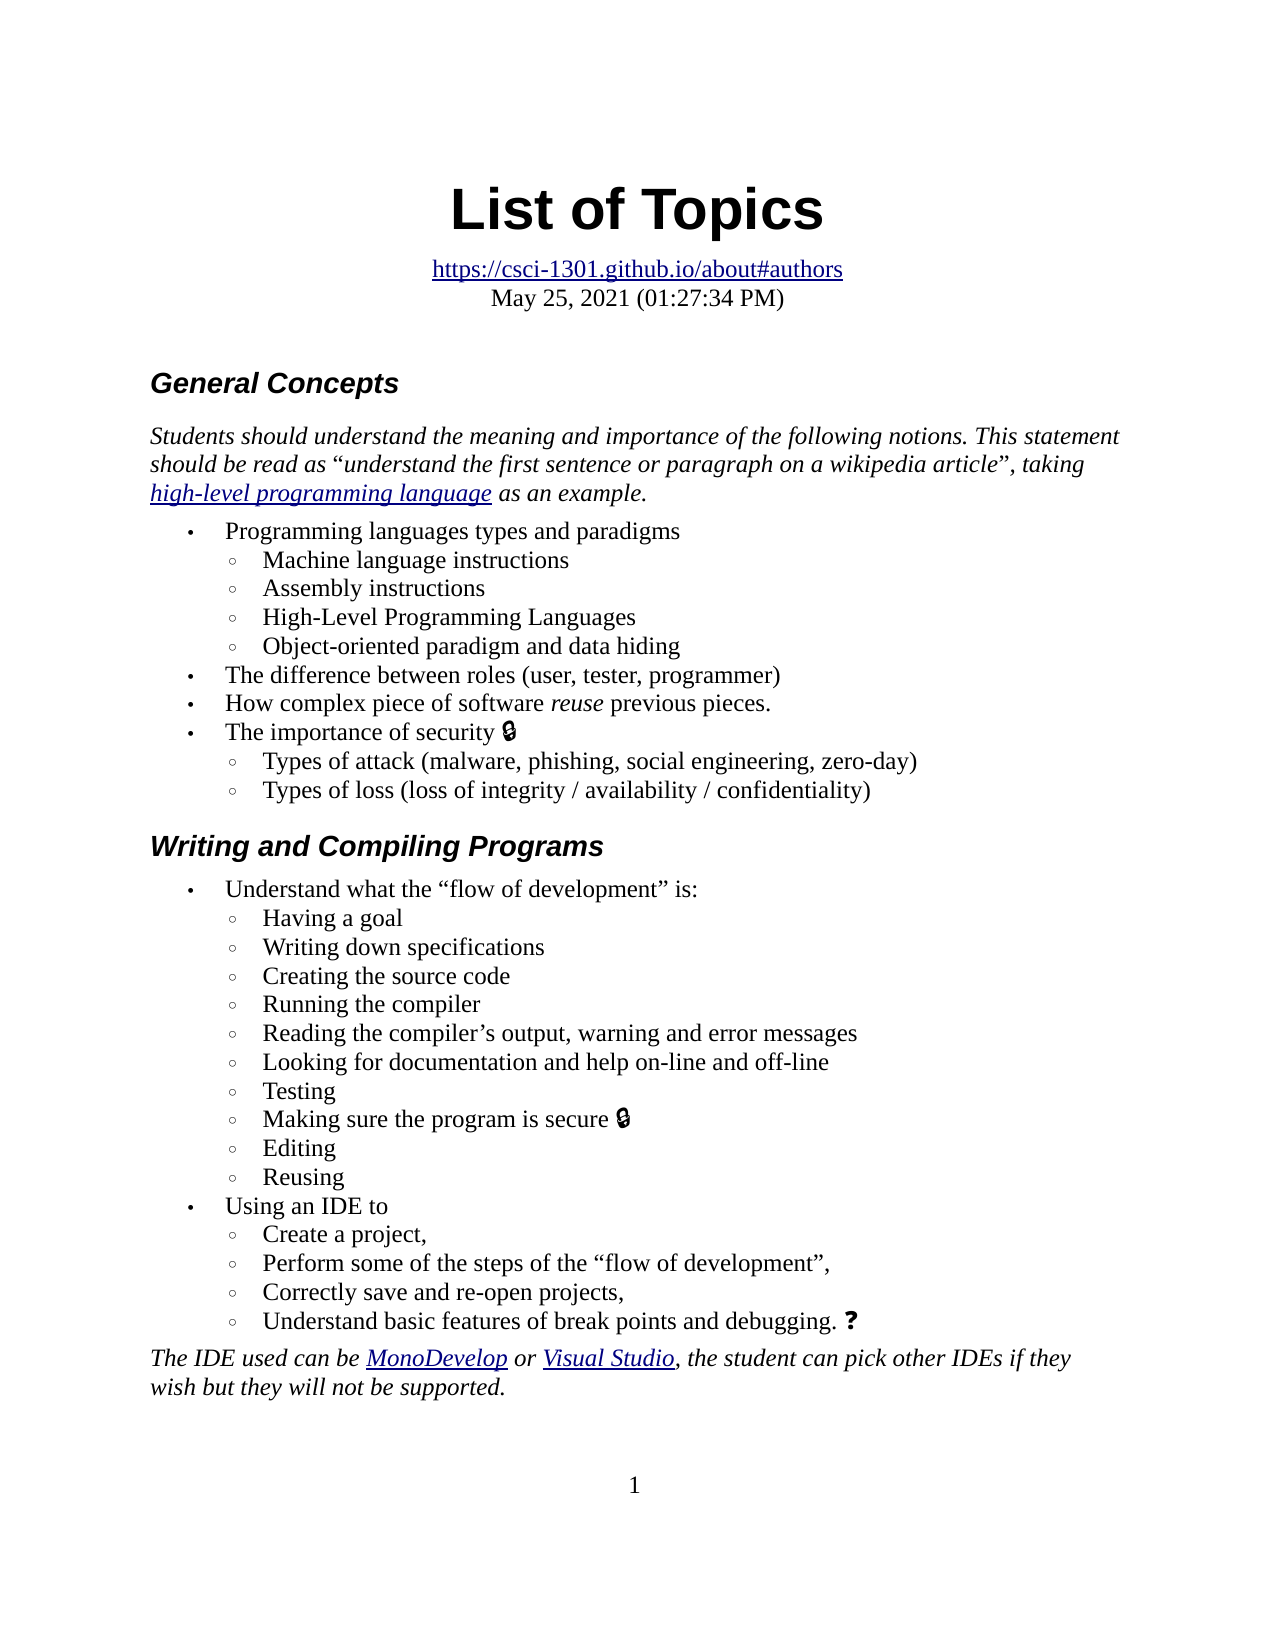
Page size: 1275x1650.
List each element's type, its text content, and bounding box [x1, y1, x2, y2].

list High-Level Programming Languages [225, 602, 1125, 631]
subtitle General Concepts [150, 366, 1125, 399]
list Object-oriented paradigm and data hiding [225, 631, 1125, 660]
text The IDE used can be MonoDevelop or Visual Studio, the student can pick other IDEs if they wish but they will not be supported. [150, 1343, 1125, 1401]
list Looking for documentation and help on-line and off-line [225, 1047, 1125, 1076]
list Using an IDE to [187, 1191, 1125, 1219]
list Testing [225, 1076, 1125, 1104]
list Programming languages types and paradigms [187, 516, 1125, 545]
list Writing down specifications [225, 932, 1125, 961]
list Editing [225, 1133, 1125, 1162]
list Making sure the program is secure 🔒 [225, 1104, 1125, 1133]
text Students should understand the meaning and importance of the following notions. This statement should be read as “understand the first sentence or paragraph on a wikipedia article”, taking high-level programming language as an example. [150, 421, 1125, 507]
text https://csci-1301.github.io/about#authors [150, 254, 1125, 283]
list Having a goal [225, 903, 1125, 932]
list The importance of security 🔒 [187, 717, 1125, 746]
list Reusing [225, 1162, 1125, 1191]
list Machine language instructions [225, 545, 1125, 573]
list How complex piece of software reuse previous pieces. [187, 688, 1125, 717]
list Types of attack (malware, phishing, social engineering, zero-day) [225, 746, 1125, 775]
text May 25, 2021 (01:27:34 PM) [150, 283, 1125, 312]
title List of Topics [150, 175, 1125, 242]
subtitle Writing and Compiling Programs [150, 828, 1125, 862]
list Understand basic features of break points and debugging. ❓ [225, 1306, 1125, 1334]
list Correctly save and re-open projects, [225, 1277, 1125, 1306]
list Creating the source code [225, 961, 1125, 989]
list Understand what the “flow of development” is: [187, 874, 1125, 903]
list Assembly instructions [225, 573, 1125, 602]
list Perform some of the steps of the “flow of development”, [225, 1248, 1125, 1277]
list The difference between roles (user, tester, programmer) [187, 660, 1125, 688]
list Create a project, [225, 1219, 1125, 1248]
list Types of loss (loss of integrity / availability / confidentiality) [225, 775, 1125, 803]
list Reading the compiler’s output, warning and error messages [225, 1018, 1125, 1047]
list Running the compiler [225, 989, 1125, 1018]
